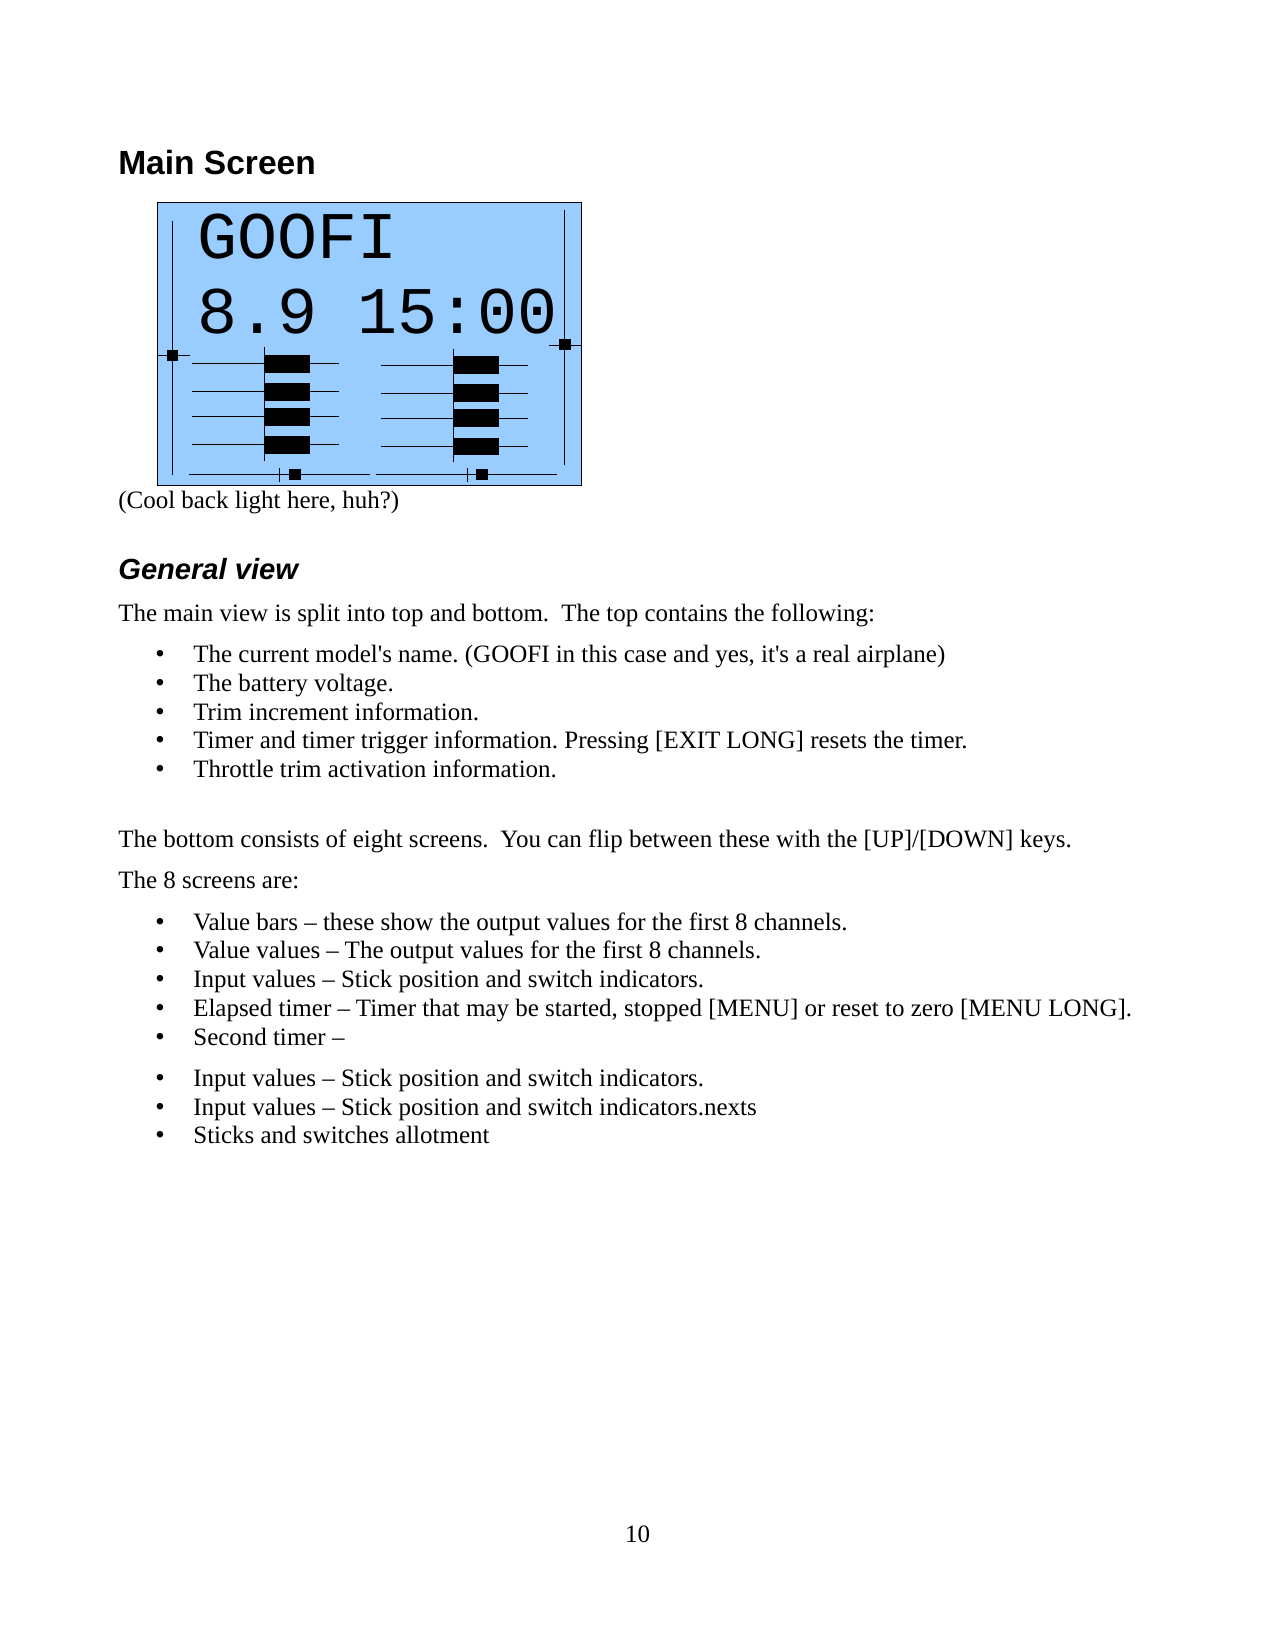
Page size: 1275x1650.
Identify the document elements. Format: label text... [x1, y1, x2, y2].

list Sticks and switches allotment [156, 1120, 1157, 1149]
list Input values – Stick position and switch indicators. [156, 964, 1157, 993]
text The 8 screens are: [118, 865, 1157, 894]
list Trim increment information. [156, 697, 1157, 725]
list Value values – The output values for the first 8 channels. [156, 935, 1157, 964]
list Value bars – these show the output values for the first 8 channels. [156, 907, 1157, 935]
subtitle General view [118, 552, 1157, 585]
list Input values – Stick position and switch indicators. [156, 1063, 1157, 1092]
list The current model's name. (GOOFI in this case and yes, it's a real airplane) [156, 639, 1157, 668]
text The main view is split into top and bottom. The top contains the following: [118, 598, 1157, 627]
list Input values – Stick position and switch indicators.nexts [156, 1092, 1157, 1120]
list Second timer – [156, 1022, 1157, 1050]
list Timer and timer trigger information. Pressing [EXIT LONG] resets the timer. [156, 725, 1157, 754]
subtitle Main Screen [118, 143, 1157, 182]
list The battery voltage. [156, 668, 1157, 697]
list Elapsed timer – Timer that may be started, stopped [MENU] or reset to zero [MENU LONG]. [156, 993, 1157, 1022]
text (Cool back light here, huh?) [118, 194, 1157, 514]
text The bottom consists of eight screens. You can flip between these with the [UP]/[DOWN] keys. [118, 824, 1157, 853]
list Throttle trim activation information. [156, 754, 1157, 783]
